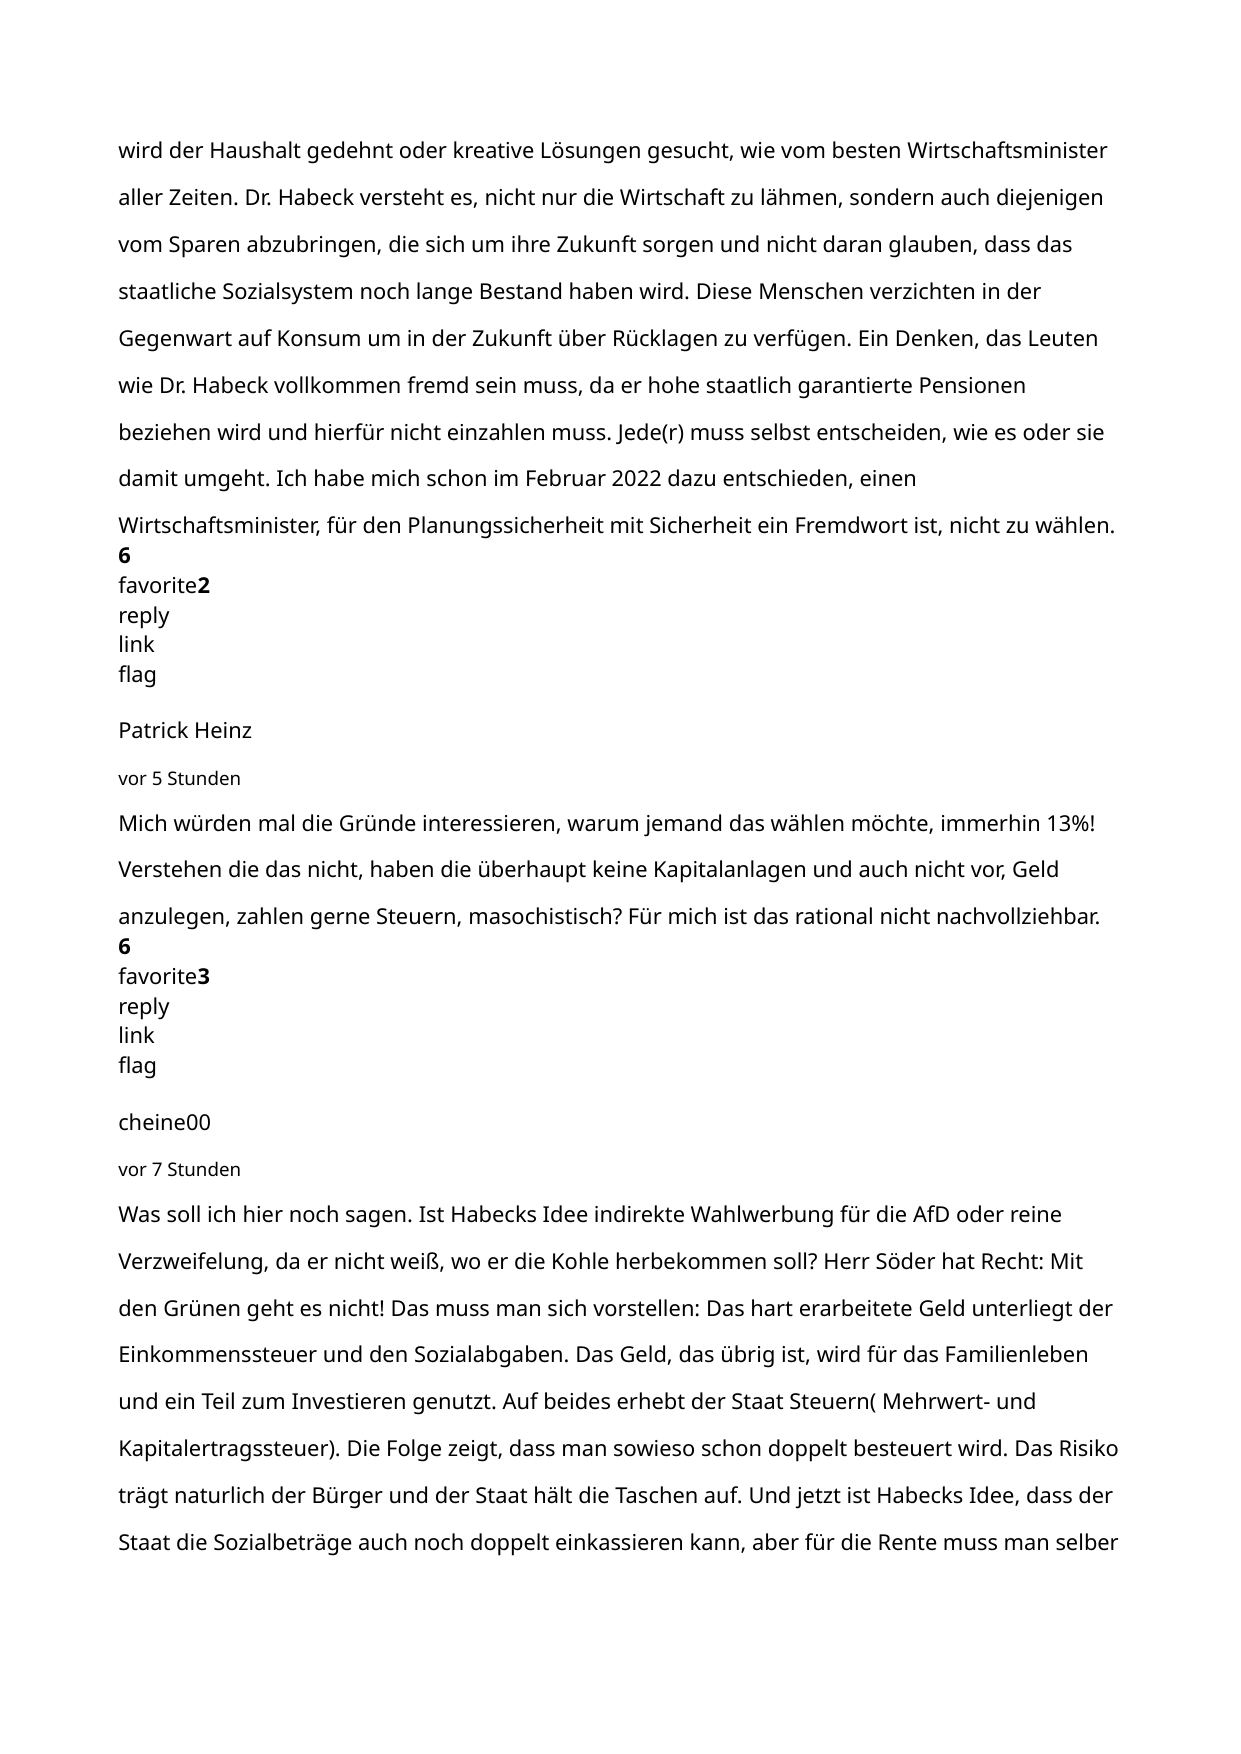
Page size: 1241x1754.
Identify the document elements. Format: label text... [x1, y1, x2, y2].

text Patrick Heinz [118, 704, 1114, 745]
text favorite2 [118, 570, 1122, 599]
text cheine00 [118, 1096, 1114, 1136]
text reply [118, 991, 1122, 1021]
text link [118, 629, 1122, 659]
text Mich würden mal die Gründe interessieren, warum jemand das wählen möchte, immerhin 13%! Verstehen die das nicht, haben die überhaupt keine Kapitalanlagen und auch nicht vor, Geld anzulegen, zahlen gerne Steuern, masochistisch? Für mich ist das rational nicht nachvollziehbar. [118, 791, 1122, 931]
text vor 5 Stunden [118, 761, 1122, 791]
text favorite3 [118, 961, 1122, 991]
text 6 [118, 540, 1122, 570]
text Was soll ich hier noch sagen. Ist Habecks Idee indirekte Wahlwerbung für die AfD oder reine Verzweifelung, da er nicht weiß, wo er die Kohle herbekommen soll? Herr Söder hat Recht: Mit den Grünen geht es nicht! Das muss man sich vorstellen: Das hart erarbeitete Geld unterliegt der Einkommenssteuer und den Sozialabgaben. Das Geld, das übrig ist, wird für das Familienleben und ein Teil zum Investieren genutzt. Auf beides erhebt der Staat Steuern( Mehrwert- und Kapitalertragssteuer). Die Folge zeigt, dass man sowieso schon doppelt besteuert wird. Das Risiko trägt naturlich der Bürger und der Staat hält die Taschen auf. Und jetzt ist Habecks Idee, dass der Staat die Sozialbeträge auch noch doppelt einkassieren kann, aber für die Rente muss man selber [118, 1182, 1122, 1557]
text flag [118, 1050, 1122, 1080]
text wird der Haushalt gedehnt oder kreative Lösungen gesucht, wie vom besten Wirtschaftsminister aller Zeiten. Dr. Habeck versteht es, nicht nur die Wirtschaft zu lähmen, sondern auch diejenigen vom Sparen abzubringen, die sich um ihre Zukunft sorgen und nicht daran glauben, dass das staatliche Sozialsystem noch lange Bestand haben wird. Diese Menschen verzichten in der Gegenwart auf Konsum um in der Zukunft über Rücklagen zu verfügen. Ein Denken, das Leuten wie Dr. Habeck vollkommen fremd sein muss, da er hohe staatlich garantierte Pensionen beziehen wird und hierfür nicht einzahlen muss. Jede(r) muss selbst entscheiden, wie es oder sie damit umgeht. Ich habe mich schon im Februar 2022 dazu entschieden, einen Wirtschaftsminister, für den Planungssicherheit mit Sicherheit ein Fremdwort ist, nicht zu wählen. [118, 118, 1122, 540]
text flag [118, 659, 1122, 689]
text reply [118, 599, 1122, 629]
text 6 [118, 931, 1122, 961]
text vor 7 Stunden [118, 1152, 1122, 1182]
text link [118, 1021, 1122, 1050]
